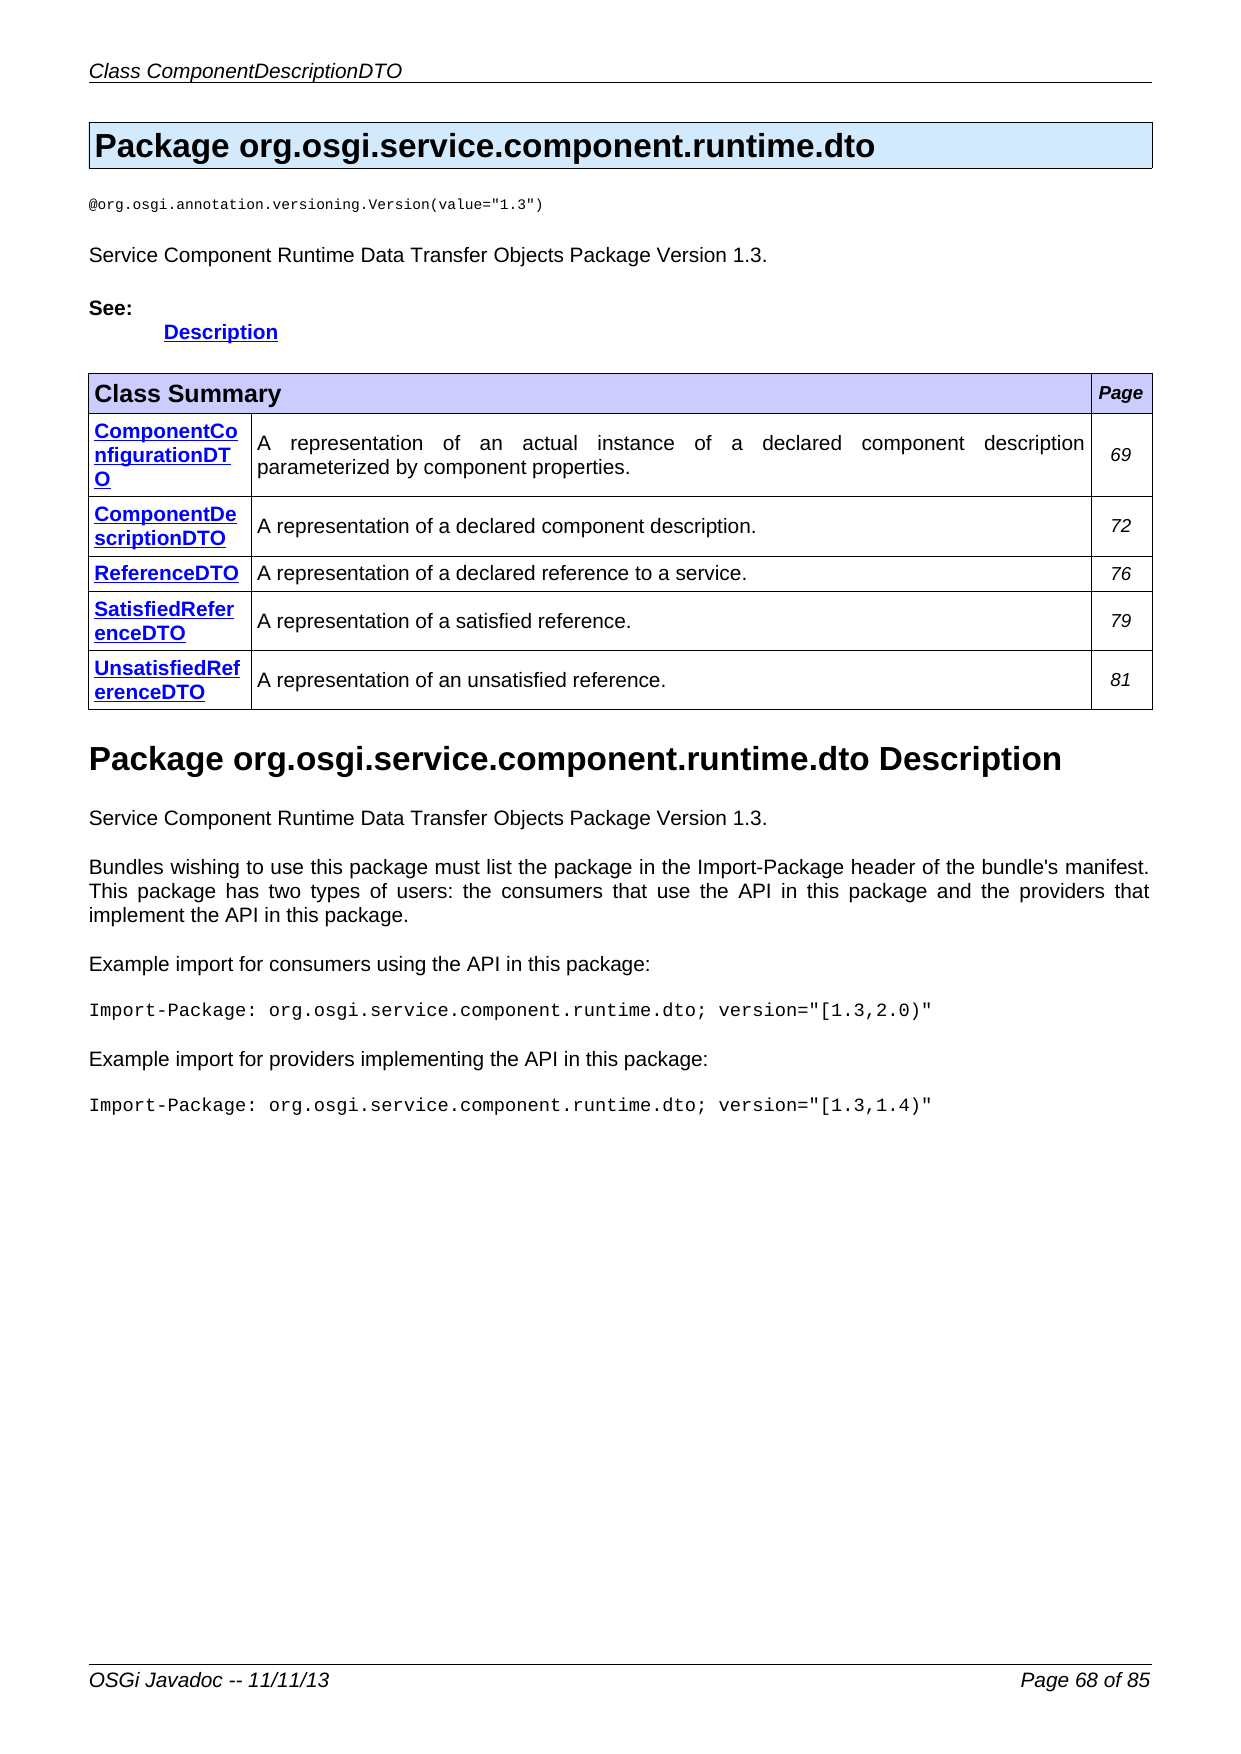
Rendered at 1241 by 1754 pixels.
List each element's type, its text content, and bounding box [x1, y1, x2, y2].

text Import-Package: org.osgi.service.component.runtime.dto; version="[1.3,1.4)" [88, 1096, 1152, 1117]
table_cell 78 [1092, 592, 1152, 650]
table_cell 71 [1092, 497, 1152, 556]
table_cell A representation of an unsatisfied reference. [252, 651, 1091, 709]
table_cell ReferenceDTO [89, 557, 251, 591]
table_cell A representation of a satisfied reference. [252, 592, 1091, 650]
text See: [88, 296, 1152, 320]
table_cell A representation of a declared reference to a service. [252, 557, 1091, 591]
text @org.osgi.annotation.versioning.Version(value="1.3") [88, 197, 1152, 213]
table_cell ComponentDescriptionDTO [89, 497, 251, 556]
text Description [163, 320, 1152, 344]
table_cell 68 [1092, 414, 1152, 496]
text Import-Package: org.osgi.service.component.runtime.dto; version="[1.3,2.0)" [88, 1001, 1152, 1022]
table_header Page [1092, 374, 1152, 413]
table_cell UnsatisfiedReferenceDTO [89, 651, 251, 709]
table_header Class Summary [89, 374, 1091, 413]
table_cell 75 [1092, 557, 1152, 591]
table_cell A representation of an actual instance of a declared component description parameterized by component properties. [252, 414, 1091, 496]
table_cell ComponentConfigurationDTO [89, 414, 251, 496]
text Service Component Runtime Data Transfer Objects Package Version 1.3. [88, 806, 1152, 830]
text Package org.osgi.service.component.runtime.dto Description [88, 739, 1152, 777]
text Bundles wishing to use this package must list the package in the Import-Package header of the bundle's manifest. This package has two types of users: the consumers that use the API in this package and the providers that implement the API in this package. [88, 855, 1152, 927]
table_cell A representation of a declared component description. [252, 497, 1091, 556]
table_cell 80 [1092, 651, 1152, 709]
text Service Component Runtime Data Transfer Objects Package Version 1.3. [88, 243, 1152, 267]
text Example import for consumers using the API in this package: [88, 952, 1152, 976]
subtitle Package org.osgi.service.component.runtime.dto [90, 123, 1152, 168]
table_cell SatisfiedReferenceDTO [89, 592, 251, 650]
text Example import for providers implementing the API in this package: [88, 1047, 1152, 1071]
